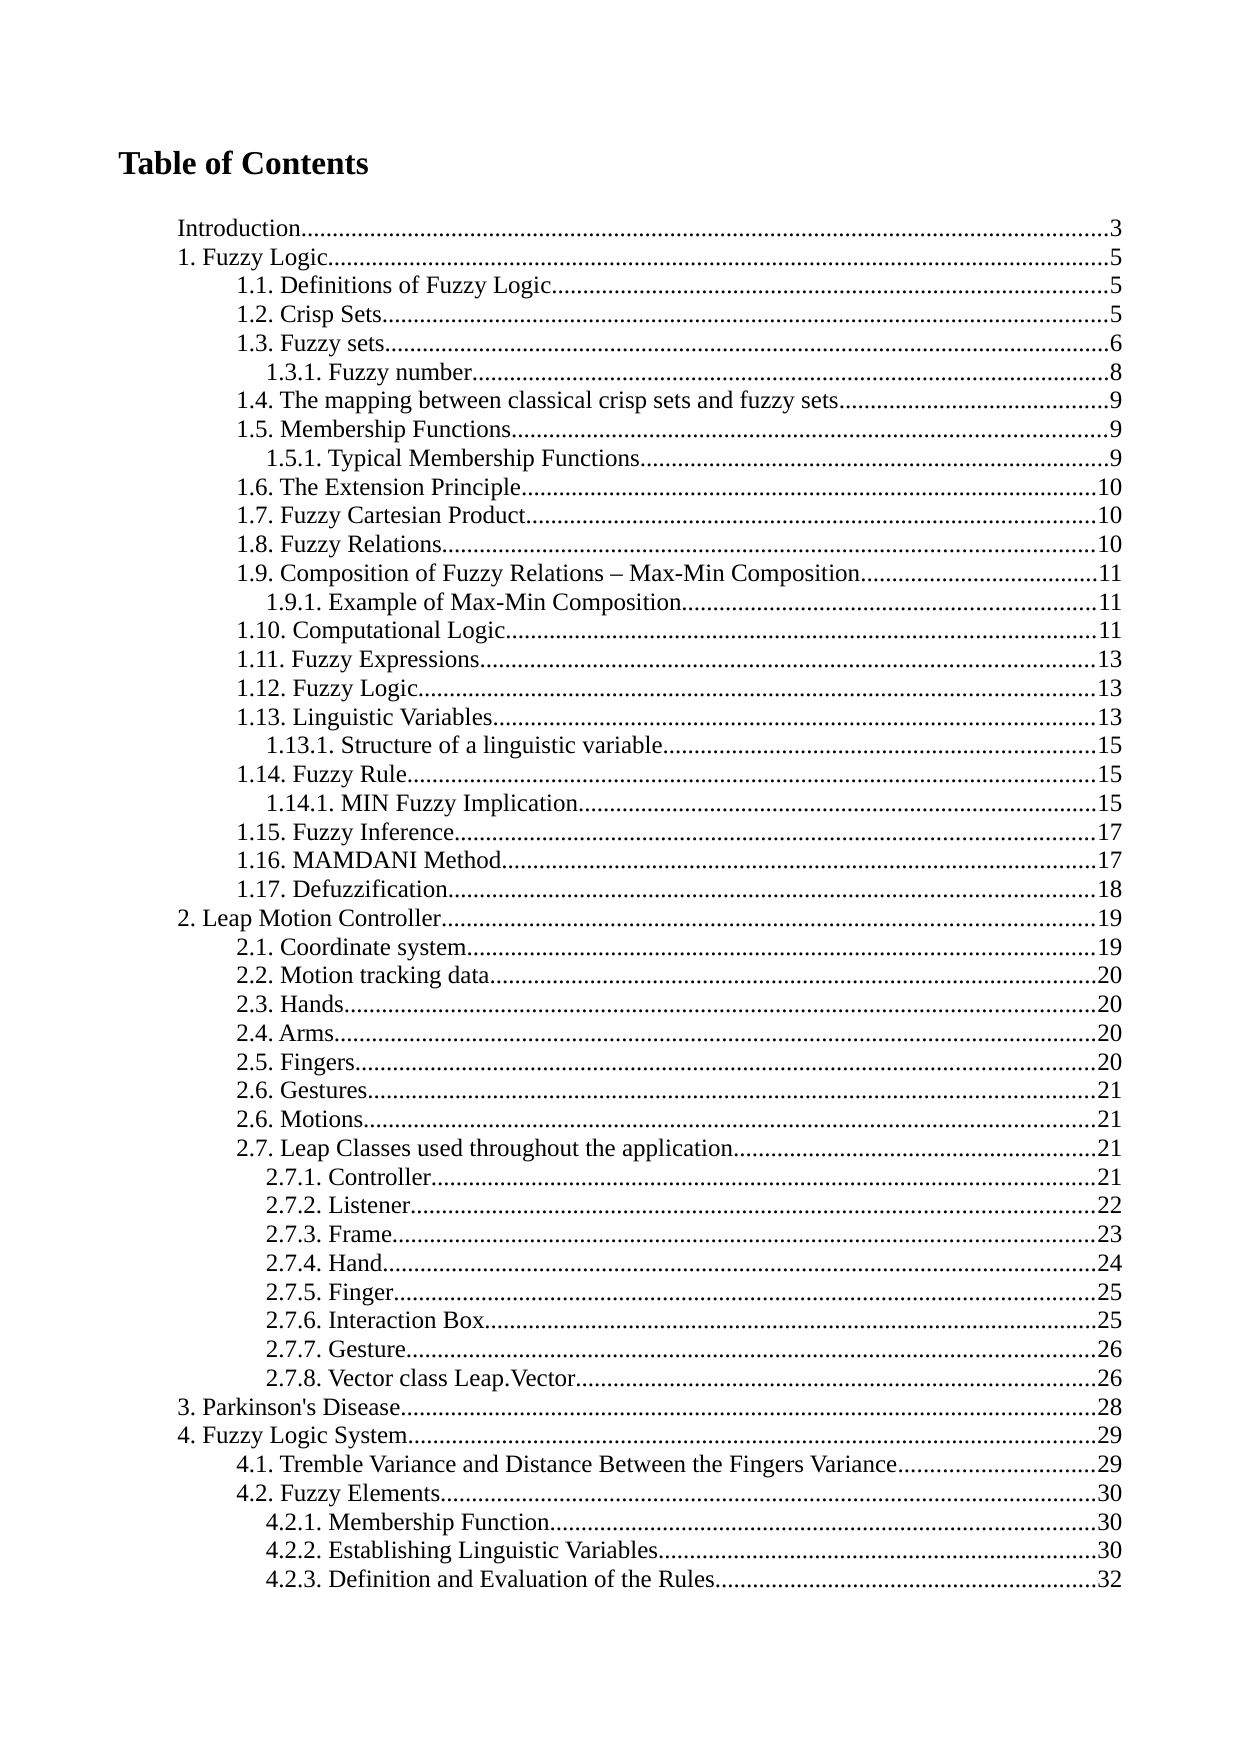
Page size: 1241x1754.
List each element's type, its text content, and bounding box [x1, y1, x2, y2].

text 1.10. Computational Logic 11 [236, 616, 1122, 644]
text Introduction 3 [177, 213, 1122, 242]
text 2.7. Leap Classes used throughout the application 21 [236, 1133, 1122, 1162]
text 2.2. Motion tracking data 20 [236, 961, 1122, 989]
text 1.16. MAMDANI Method 17 [236, 846, 1122, 874]
text 2.7.7. Gesture 26 [266, 1334, 1122, 1363]
text 1.15. Fuzzy Inference 17 [236, 817, 1122, 846]
subtitle Table of Contents [118, 143, 1122, 181]
text 2.6. Gestures 21 [236, 1076, 1122, 1104]
text 1.8. Fuzzy Relations 10 [236, 529, 1122, 558]
text 4.2. Fuzzy Elements 30 [236, 1478, 1122, 1507]
text 1.5. Membership Functions 9 [236, 414, 1122, 443]
text 1.9. Composition of Fuzzy Relations – Max-Min Composition 11 [236, 558, 1122, 587]
text 4.2.1. Membership Function 30 [266, 1507, 1122, 1536]
text 1.11. Fuzzy Expressions 13 [236, 644, 1122, 673]
text 1.5.1. Typical Membership Functions 9 [266, 443, 1122, 472]
text 1.12. Fuzzy Logic 13 [236, 673, 1122, 702]
text 2.7.8. Vector class Leap.Vector 26 [266, 1363, 1122, 1392]
text 2.7.1. Controller 21 [266, 1162, 1122, 1191]
text 1.4. The mapping between classical crisp sets and fuzzy sets 9 [236, 386, 1122, 414]
text 1.14. Fuzzy Rule 15 [236, 759, 1122, 788]
text 4.2.3. Definition and Evaluation of the Rules 32 [266, 1564, 1122, 1593]
text 1.14.1. MIN Fuzzy Implication 15 [266, 788, 1122, 817]
text 3. Parkinson's Disease 28 [177, 1392, 1122, 1421]
text 2.4. Arms 20 [236, 1018, 1122, 1047]
text 2.5. Fingers 20 [236, 1047, 1122, 1076]
text 2.7.2. Listener 22 [266, 1191, 1122, 1219]
text 4.1. Tremble Variance and Distance Between the Fingers Variance 29 [236, 1449, 1122, 1478]
text 1.13.1. Structure of a linguistic variable 15 [266, 731, 1122, 759]
text 2.7.5. Finger 25 [266, 1277, 1122, 1306]
text 2.7.4. Hand 24 [266, 1248, 1122, 1277]
text 1.7. Fuzzy Cartesian Product 10 [236, 501, 1122, 529]
text 2.1. Coordinate system 19 [236, 932, 1122, 961]
text 2.6. Motions 21 [236, 1104, 1122, 1133]
text 1.6. The Extension Principle 10 [236, 472, 1122, 501]
text 1.1. Definitions of Fuzzy Logic 5 [236, 271, 1122, 299]
text 2.3. Hands 20 [236, 989, 1122, 1018]
text 1.3. Fuzzy sets 6 [236, 328, 1122, 357]
text 4. Fuzzy Logic System 29 [177, 1421, 1122, 1449]
text 1.17. Defuzzification 18 [236, 874, 1122, 903]
text 1.3.1. Fuzzy number 8 [266, 357, 1122, 386]
text 4.2.2. Establishing Linguistic Variables 30 [266, 1536, 1122, 1564]
text 1.9.1. Example of Max-Min Composition 11 [266, 587, 1122, 616]
text 1.2. Crisp Sets 5 [236, 299, 1122, 328]
text 1. Fuzzy Logic 5 [177, 242, 1122, 271]
text 1.13. Linguistic Variables 13 [236, 702, 1122, 731]
text 2.7.6. Interaction Box 25 [266, 1306, 1122, 1334]
text 2.7.3. Frame 23 [266, 1219, 1122, 1248]
text 2. Leap Motion Controller 19 [177, 903, 1122, 932]
